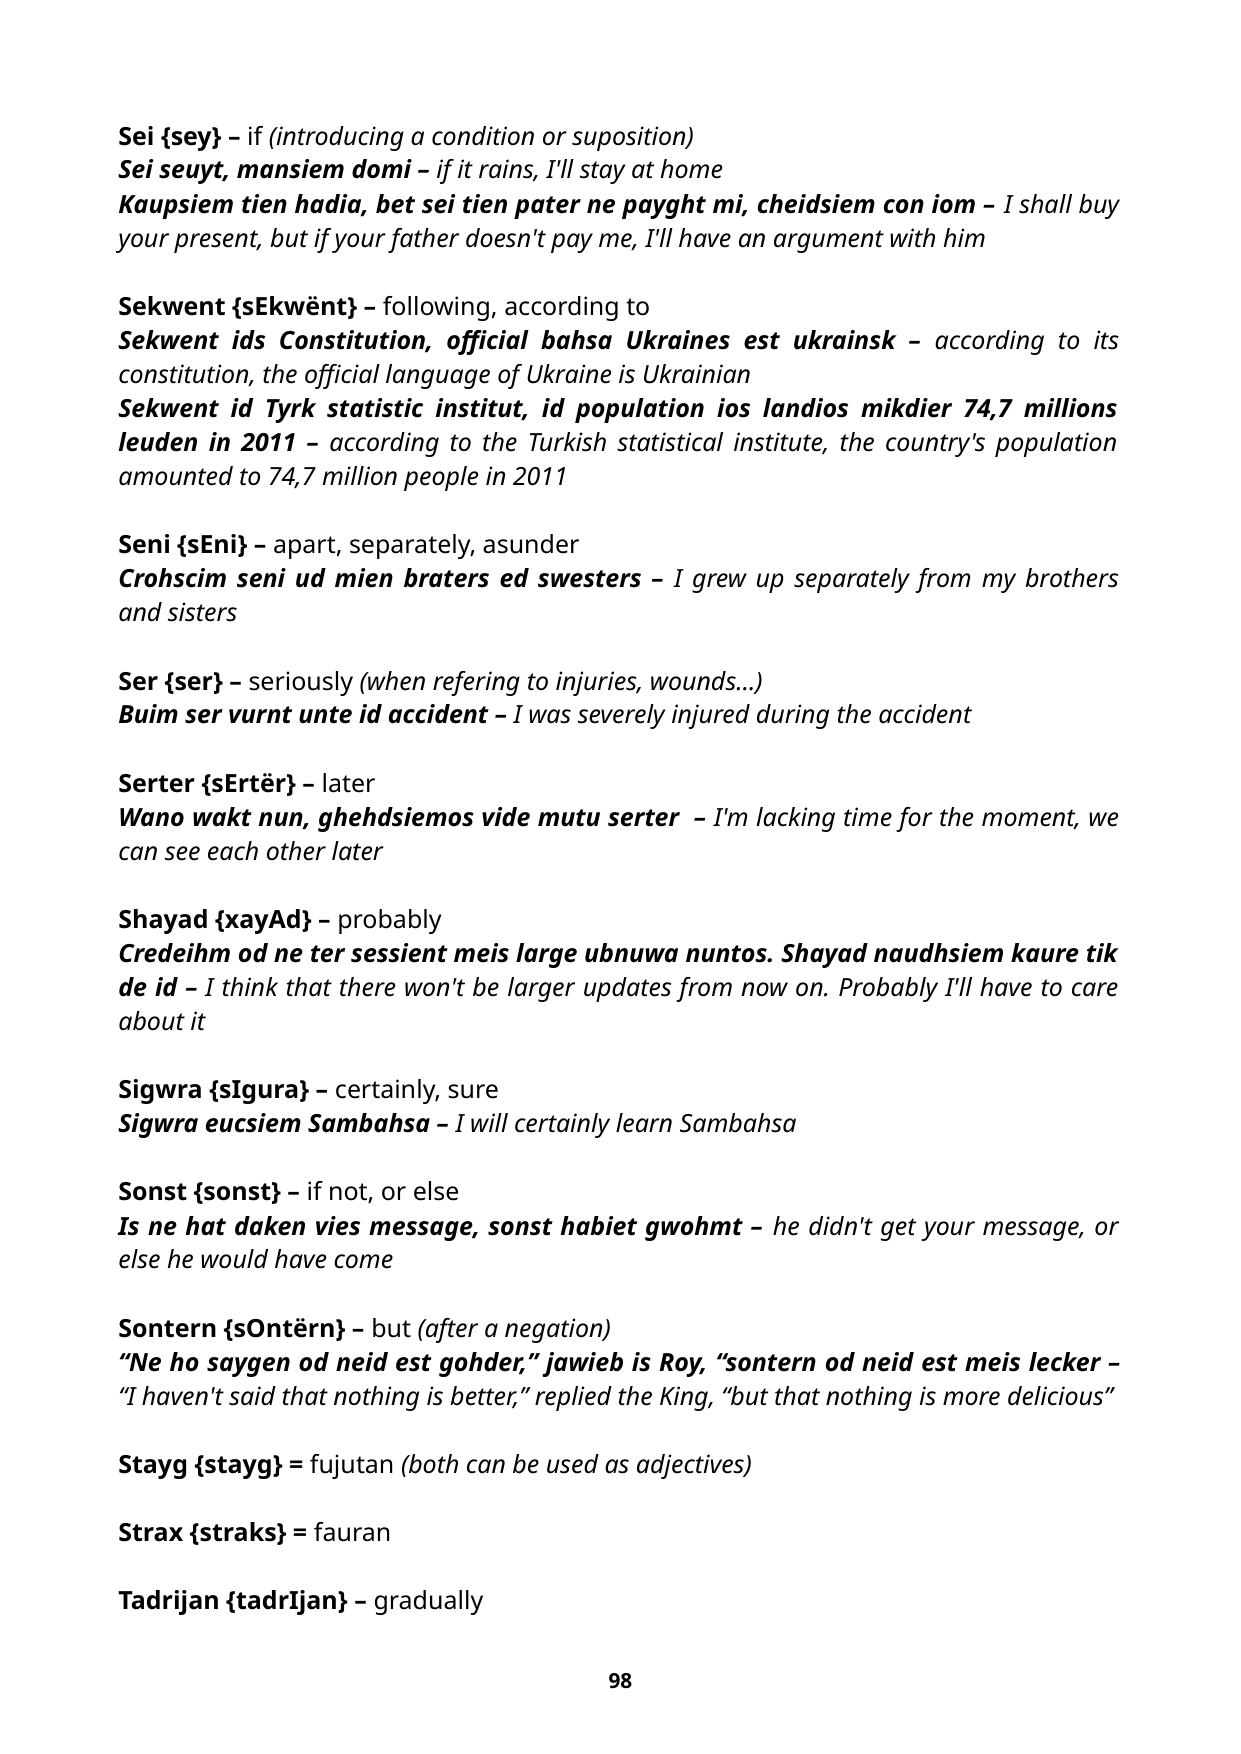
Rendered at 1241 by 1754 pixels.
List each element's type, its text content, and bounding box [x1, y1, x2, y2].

text Credeihm od ne ter sessient meis large ubnuwa nuntos. Shayad naudhsiem kaure tik de id – I think that there won't be larger updates from now on. Probably I'll have to care about it [118, 936, 1122, 1038]
text Wano wakt nun, ghehdsiemos vide mutu serter – I'm lacking time for the moment, we can see each other later [118, 799, 1122, 867]
text Seni {sEni} – apart, separately, asunder [118, 527, 1122, 561]
text Strax {straks} = fauran [118, 1515, 1122, 1549]
text Sigwra {sIgura} – certainly, sure [118, 1072, 1122, 1106]
text Sekwent ids Constitution, official bahsa Ukraines est ukrainsk – according to its constitution, the official language of Ukraine is Ukrainian [118, 322, 1122, 391]
text Shayad {xayAd} – probably [118, 902, 1122, 936]
text Stayg {stayg} = fujutan (both can be used as adjectives) [118, 1447, 1122, 1481]
text Tadrijan {tadrIjan} – gradually [118, 1583, 1122, 1617]
text Is ne hat daken vies message, sonst habiet gwohmt – he didn't get your message, or else he would have come [118, 1208, 1122, 1276]
text Buim ser vurnt unte id accident – I was severely injured during the accident [118, 697, 1122, 731]
text Ser {ser} – seriously (when refering to injuries, wounds…) [118, 663, 1122, 697]
text Sei {sey} – if (introducing a condition or suposition) [118, 118, 1122, 152]
text Sei seuyt, mansiem domi – if it rains, I'll stay at home [118, 152, 1122, 186]
text Sigwra eucsiem Sambahsa – I will certainly learn Sambahsa [118, 1106, 1122, 1140]
text Sonst {sonst} – if not, or else [118, 1174, 1122, 1208]
text “Ne ho saygen od neid est gohder,” jawieb is Roy, “sontern od neid est meis lecker – “I haven't said that nothing is better,” replied the King, “but that nothing is more delicious” [118, 1344, 1122, 1412]
text Sontern {sOntërn} – but (after a negation) [118, 1310, 1122, 1344]
text Sekwent {sEkwënt} – following, according to [118, 288, 1122, 322]
text Crohscim seni ud mien braters ed swesters – I grew up separately from my brothers and sisters [118, 561, 1122, 629]
text Serter {sErtër} – later [118, 765, 1122, 799]
text Kaupsiem tien hadia, bet sei tien pater ne payght mi, cheidsiem con iom – I shall buy your present, but if your father doesn't pay me, I'll have an argument with him [118, 186, 1122, 254]
text Sekwent id Tyrk statistic institut, id population ios landios mikdier 74,7 millions leuden in 2011 – according to the Turkish statistical institute, the country's population amounted to 74,7 million people in 2011 [118, 391, 1122, 493]
